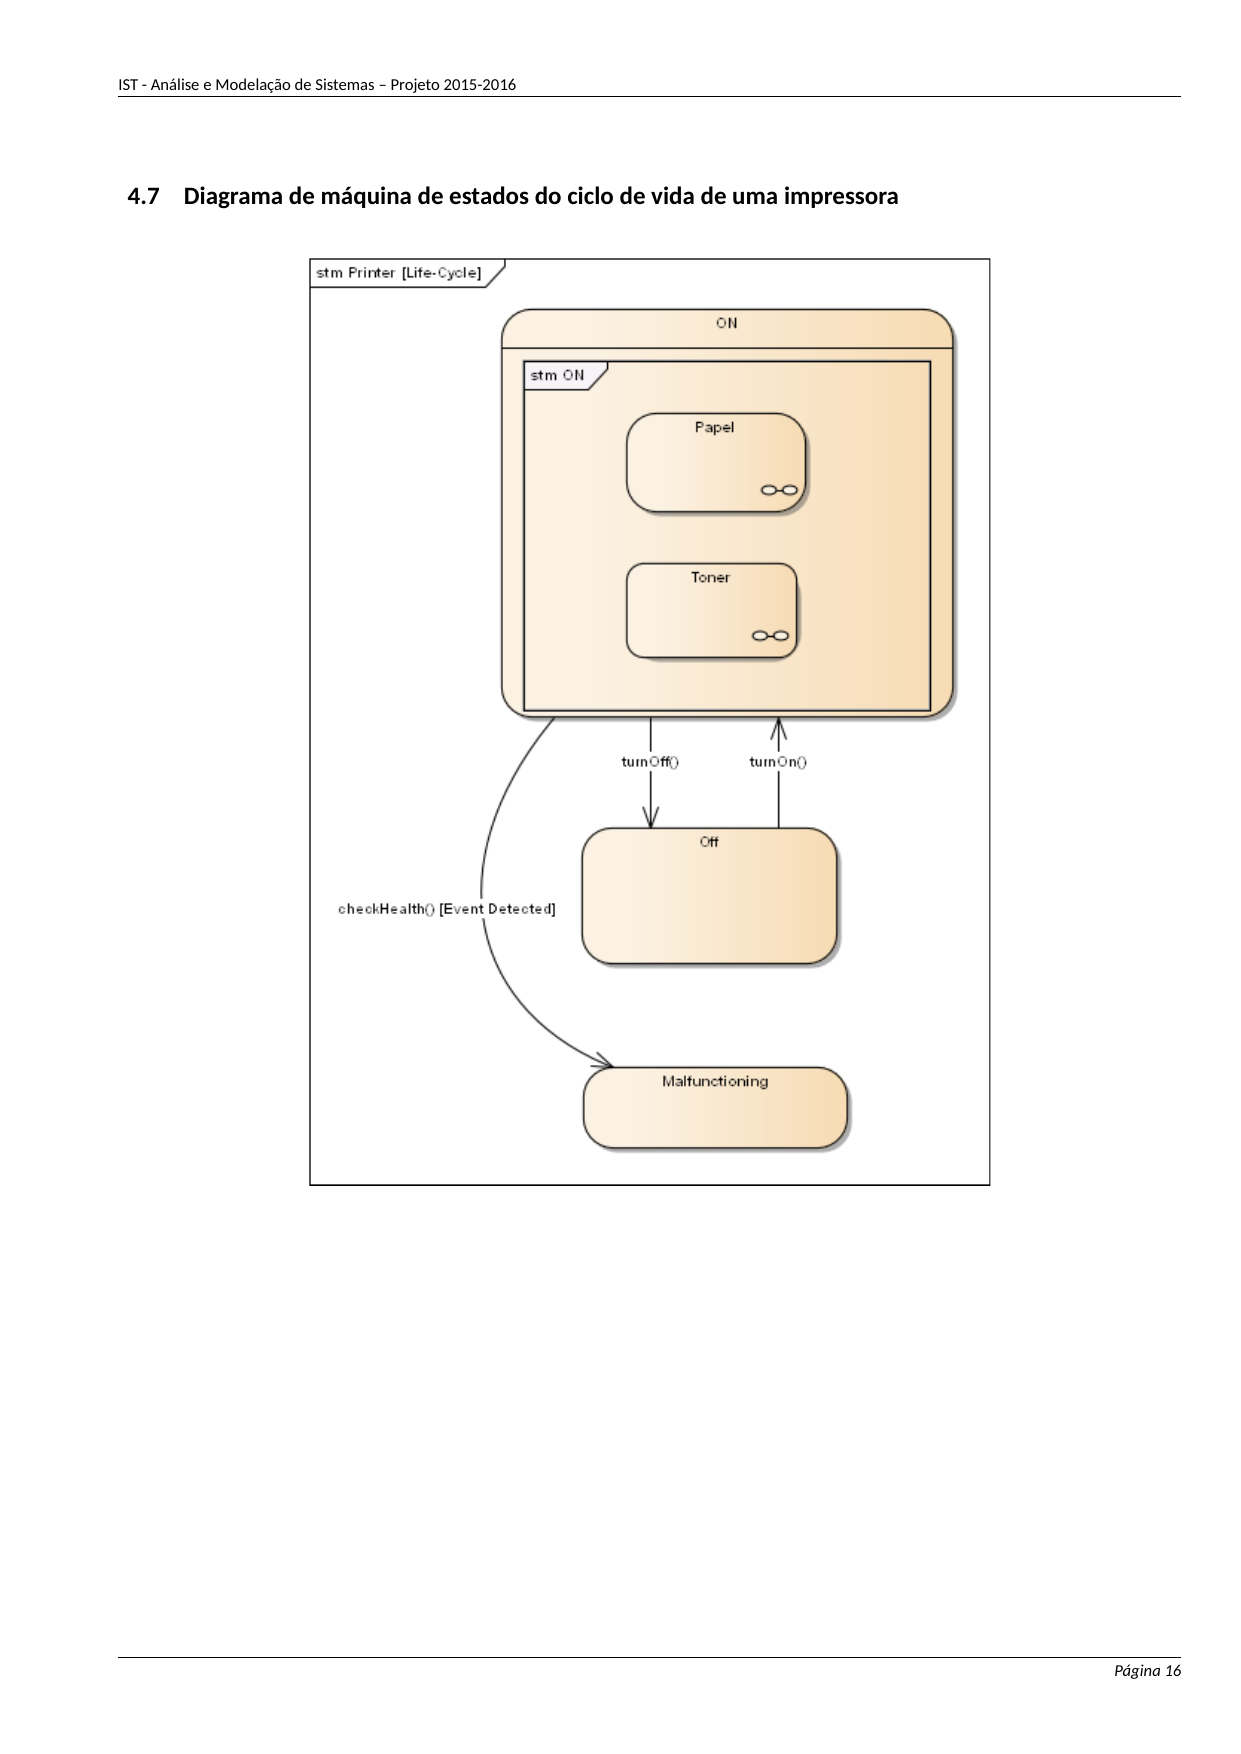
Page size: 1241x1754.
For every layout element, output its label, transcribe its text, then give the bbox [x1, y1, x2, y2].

picture [308, 257, 991, 1186]
list Diagrama de máquina de estados do ciclo de vida de uma impressora [127, 180, 1181, 211]
